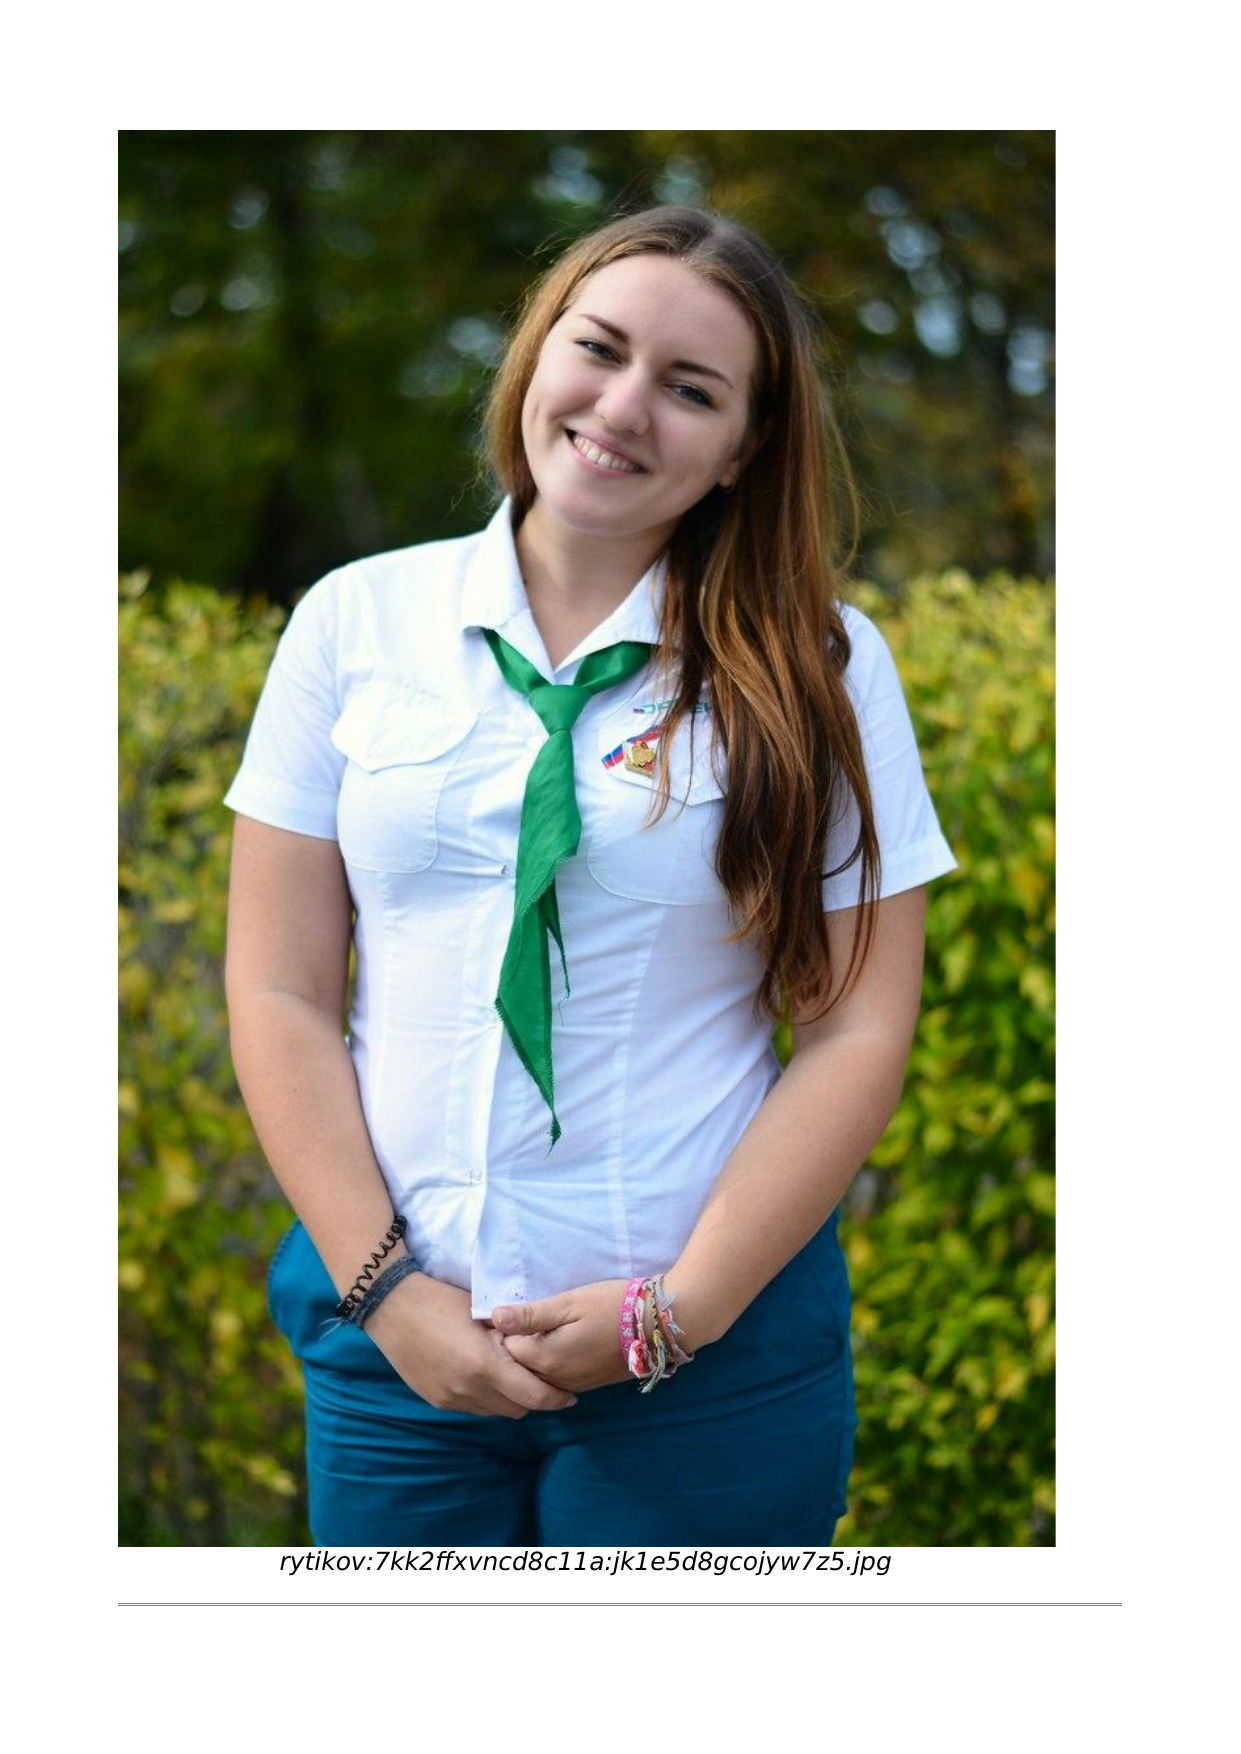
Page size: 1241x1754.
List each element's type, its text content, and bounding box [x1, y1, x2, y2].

picture [360, 1355, 373, 1365]
text rytikov:7kk2ffxvncd8c11a:jk1e5d8gcojyw7z5.jpg [118, 1547, 1056, 1576]
picture [291, 1328, 295, 1338]
picture [339, 1386, 369, 1395]
picture [118, 130, 1056, 1547]
picture [350, 1492, 370, 1496]
picture [279, 1291, 291, 1298]
picture [333, 1425, 344, 1434]
picture [329, 1541, 348, 1547]
picture [326, 1475, 336, 1483]
picture [280, 1309, 285, 1318]
picture [334, 1443, 346, 1447]
picture [329, 1466, 337, 1471]
picture [326, 1491, 334, 1498]
picture [307, 1360, 316, 1365]
